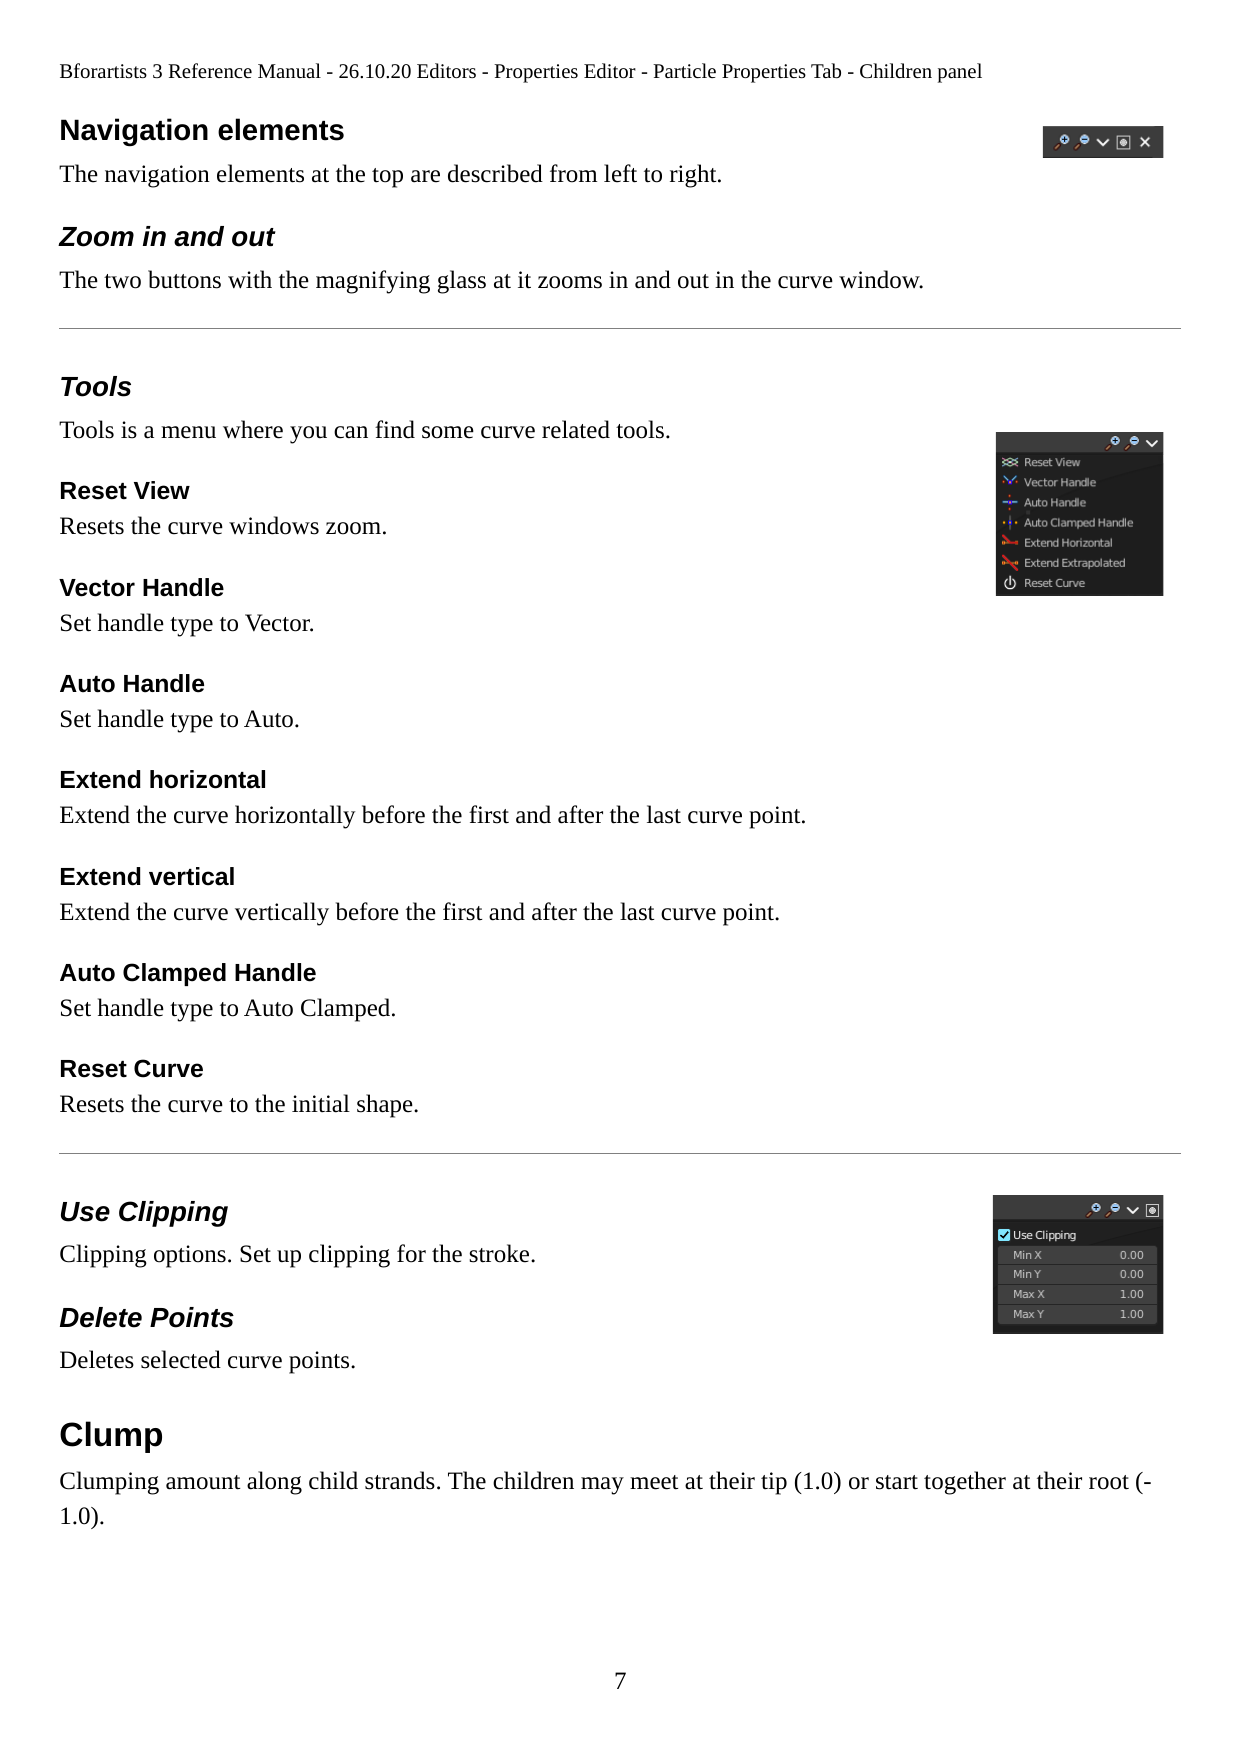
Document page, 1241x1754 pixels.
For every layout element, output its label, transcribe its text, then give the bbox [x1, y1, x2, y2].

subtitle Extend vertical [59, 862, 1181, 890]
subtitle Reset View [59, 476, 995, 505]
subtitle [1164, 476, 1181, 505]
text Resets the curve windows zoom. [59, 511, 995, 540]
subtitle Delete Points [59, 1301, 992, 1333]
subtitle Clump [59, 1415, 1181, 1454]
text Deletes selected curve points. [59, 1345, 1181, 1374]
text The navigation elements at the top are described from left to right. [59, 159, 1181, 188]
text The two buttons with the magnifying glass at it zooms in and out in the curve window. [59, 265, 1181, 293]
text Clumping amount along child strands. The children may meet at their tip (1.0) or start together at their root (-1.0). [59, 1466, 1181, 1530]
subtitle Navigation elements [59, 113, 1181, 146]
text Resets the curve to the initial shape. [59, 1089, 1181, 1118]
subtitle Reset Curve [59, 1054, 1181, 1083]
subtitle Vector Handle [59, 573, 1181, 601]
text Set handle type to Auto. [59, 704, 1181, 733]
picture [1042, 126, 1164, 158]
picture [992, 1195, 1164, 1334]
text Extend the curve horizontally before the first and after the last curve point. [59, 800, 1181, 829]
subtitle Auto Handle [59, 669, 1181, 698]
text Extend the curve vertically before the first and after the last curve point. [59, 897, 1181, 925]
subtitle Tools [59, 371, 1181, 402]
picture [995, 432, 1164, 596]
subtitle Zoom in and out [59, 220, 1181, 252]
subtitle Auto Clamped Handle [59, 958, 1181, 987]
subtitle [1164, 1301, 1181, 1333]
text Clipping options. Set up clipping for the stroke. [59, 1239, 992, 1268]
text Set handle type to Auto Clamped. [59, 993, 1181, 1022]
text Set handle type to Vector. [59, 608, 1181, 636]
subtitle Extend horizontal [59, 766, 1181, 794]
subtitle [1164, 1195, 1181, 1227]
subtitle Use Clipping [59, 1195, 992, 1227]
text Tools is a menu where you can find some curve related tools. [59, 415, 1181, 444]
